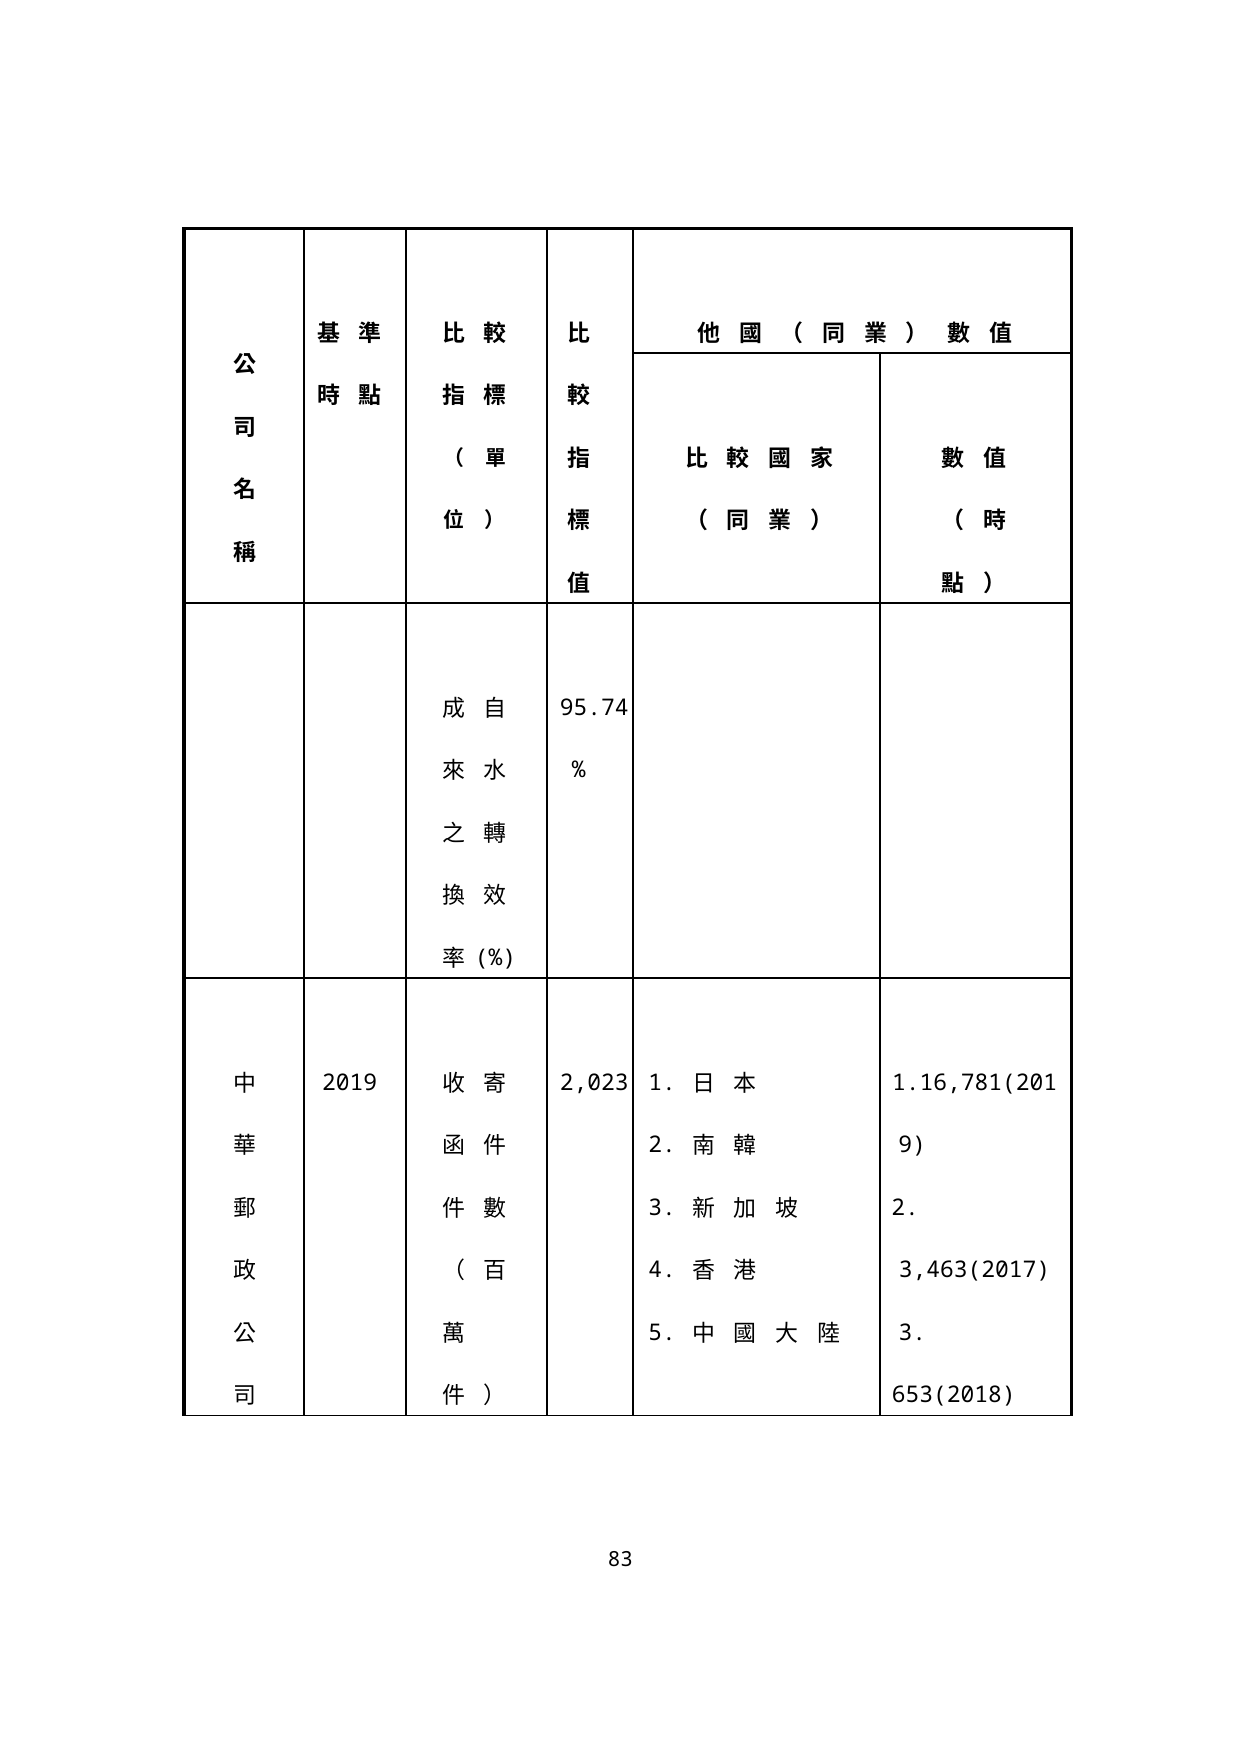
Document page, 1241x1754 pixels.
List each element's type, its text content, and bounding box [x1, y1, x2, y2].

table_cell 比較國家（同業） [634, 354, 879, 602]
table_cell 收寄函件件數（百萬件） [407, 979, 546, 1415]
table_cell 2,023 [548, 979, 632, 1415]
table_cell [634, 604, 879, 977]
table_header 基準時點 [305, 230, 405, 602]
table_cell 2019 [305, 979, 405, 1415]
table_cell [186, 604, 303, 977]
table_cell 成自來水之轉換效率(%) [407, 604, 546, 977]
table_header 比較指標值 [548, 230, 632, 602]
table_header 比較指標（單位） [407, 230, 546, 602]
table_cell 95.74% [548, 604, 632, 977]
table_cell [881, 604, 1070, 977]
table_header 他國（同業）數值 [634, 230, 1070, 352]
table_cell 1.16,781(2019) 2. 3,463(2017) 3. 653(2018) [881, 979, 1070, 1415]
table_cell 數值（時點） [881, 354, 1070, 602]
table_cell 1.日本 2.南韓 3.新加坡 4.香港 5.中國大陸 [634, 979, 879, 1415]
table_header 公司名稱 [186, 230, 303, 602]
table_cell 中華郵政公司 [186, 979, 303, 1415]
table_cell [305, 604, 405, 977]
